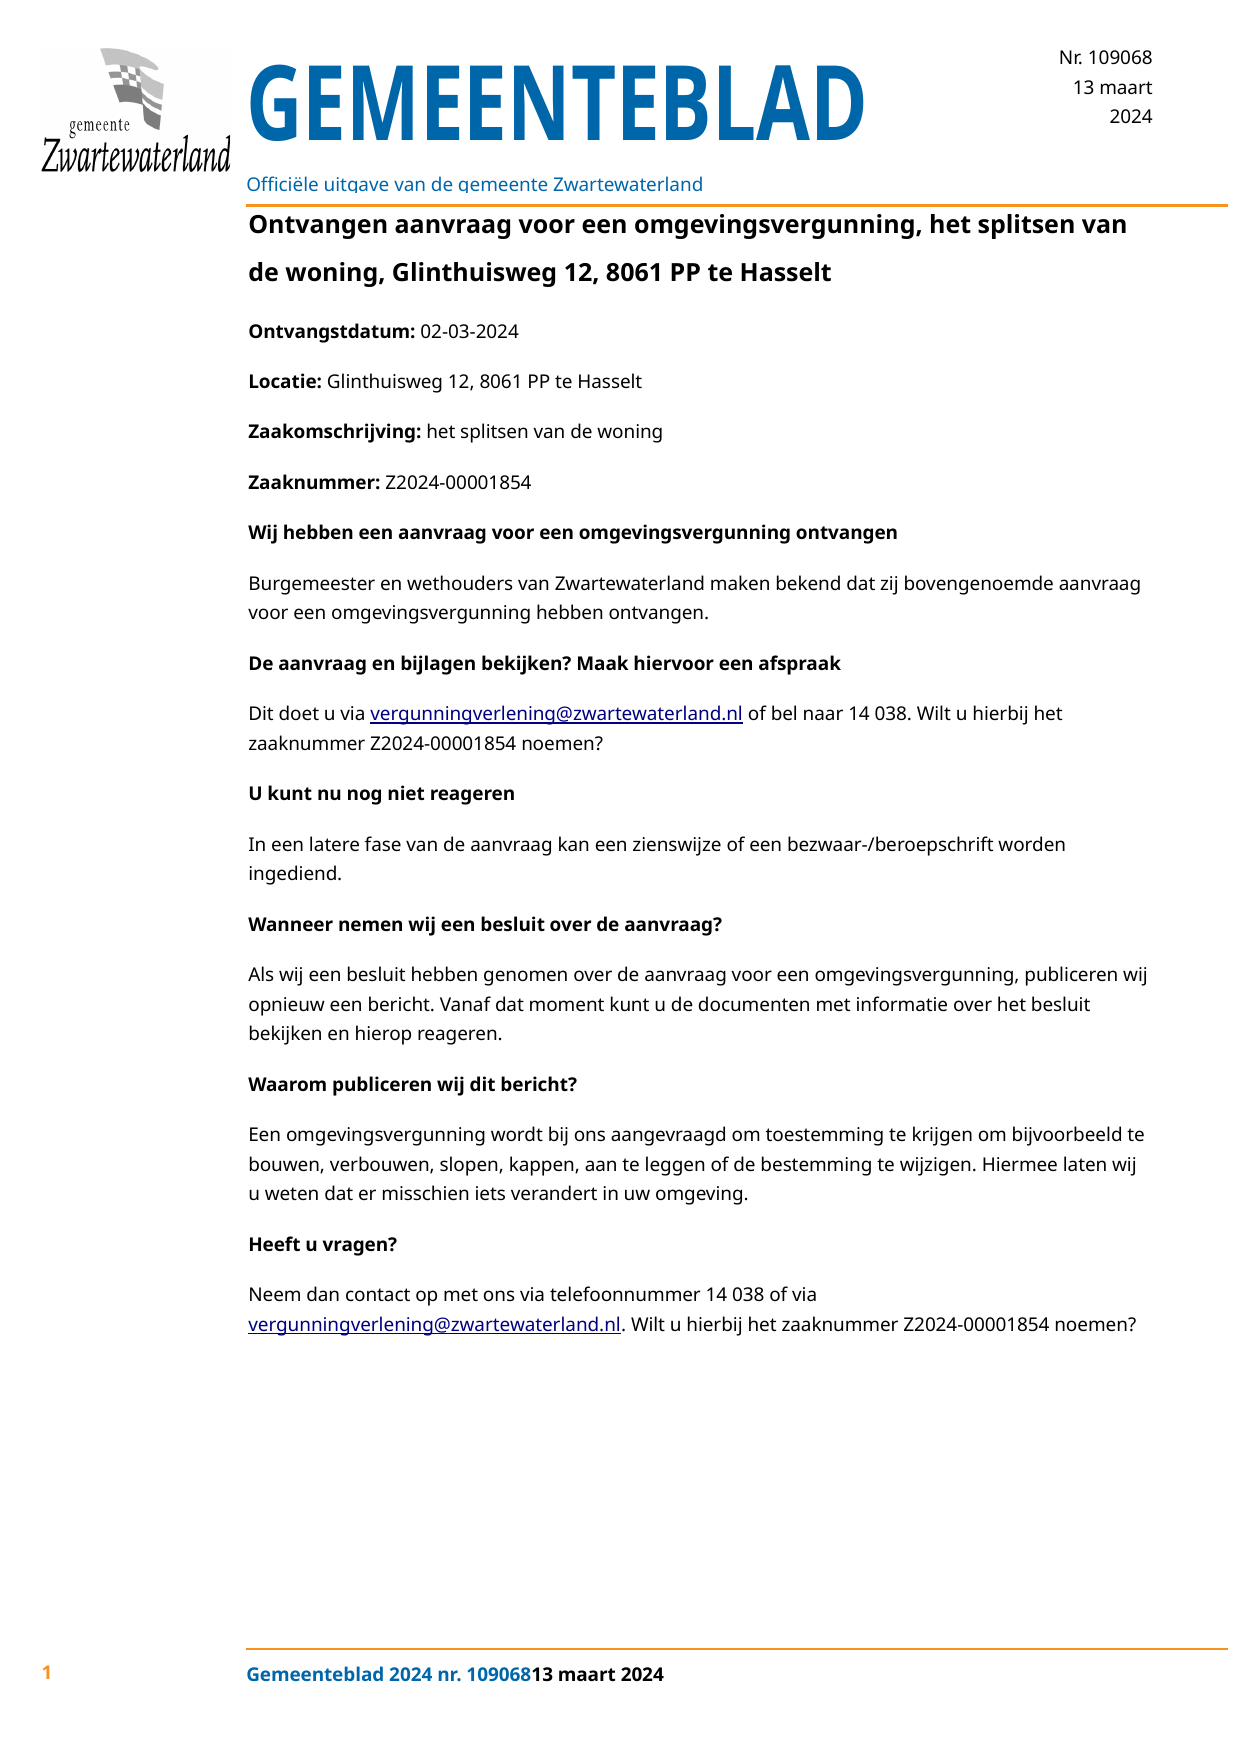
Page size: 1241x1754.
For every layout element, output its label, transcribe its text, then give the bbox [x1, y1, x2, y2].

text De aanvraag en bijlagen bekijken? Maak hiervoor een afspraak [248, 650, 1152, 676]
text Als wij een besluit hebben genomen over de aanvraag voor een omgevingsvergunning, publiceren wij opnieuw een bericht. Vanaf dat moment kunt u de documenten met informatie over het besluit bekijken en hierop reageren. [248, 961, 1152, 1046]
text Dit doet u via vergunningverlening@zwartewaterland.nl of bel naar 14 038. Wilt u hierbij het zaaknummer Z2024-00001854 noemen? [248, 700, 1152, 756]
text Neem dan contact op met ons via telefoonnummer 14 038 of via vergunningverlening@zwartewaterland.nl. Wilt u hierbij het zaaknummer Z2024-00001854 noemen? [248, 1281, 1152, 1337]
text Ontvangstdatum: 02-03-2024 [248, 318, 1152, 344]
text Wanneer nemen wij een besluit over de aanvraag? [248, 911, 1152, 937]
text Wij hebben een aanvraag voor een omgevingsvergunning ontvangen [248, 519, 1152, 545]
text Ontvangen aanvraag voor een omgevingsvergunning, het splitsen van de woning, Glinthuisweg 12, 8061 PP te Hasselt [248, 207, 1152, 288]
text Waarom publiceren wij dit bericht? [248, 1071, 1152, 1097]
text Zaakomschrijving: het splitsen van de woning [248, 419, 1152, 444]
picture [41, 47, 231, 172]
text In een latere fase van de aanvraag kan een zienswijze of een bezwaar-/beroepschrift worden ingediend. [248, 831, 1152, 886]
text Burgemeester en wethouders van Zwartewaterland maken bekend dat zij bovengenoemde aanvraag voor een omgevingsvergunning hebben ontvangen. [248, 570, 1152, 625]
text Heeft u vragen? [248, 1231, 1152, 1257]
text Zaaknummer: Z2024-00001854 [248, 469, 1152, 495]
text U kunt nu nog niet reageren [248, 780, 1152, 806]
text Een omgevingsvergunning wordt bij ons aangevraagd om toestemming te krijgen om bijvoorbeeld te bouwen, verbouwen, slopen, kappen, aan te leggen of de bestemming te wijzigen. Hiermee laten wij u weten dat er misschien iets verandert in uw omgeving. [248, 1121, 1152, 1206]
text Locatie: Glinthuisweg 12, 8061 PP te Hasselt [248, 368, 1152, 394]
